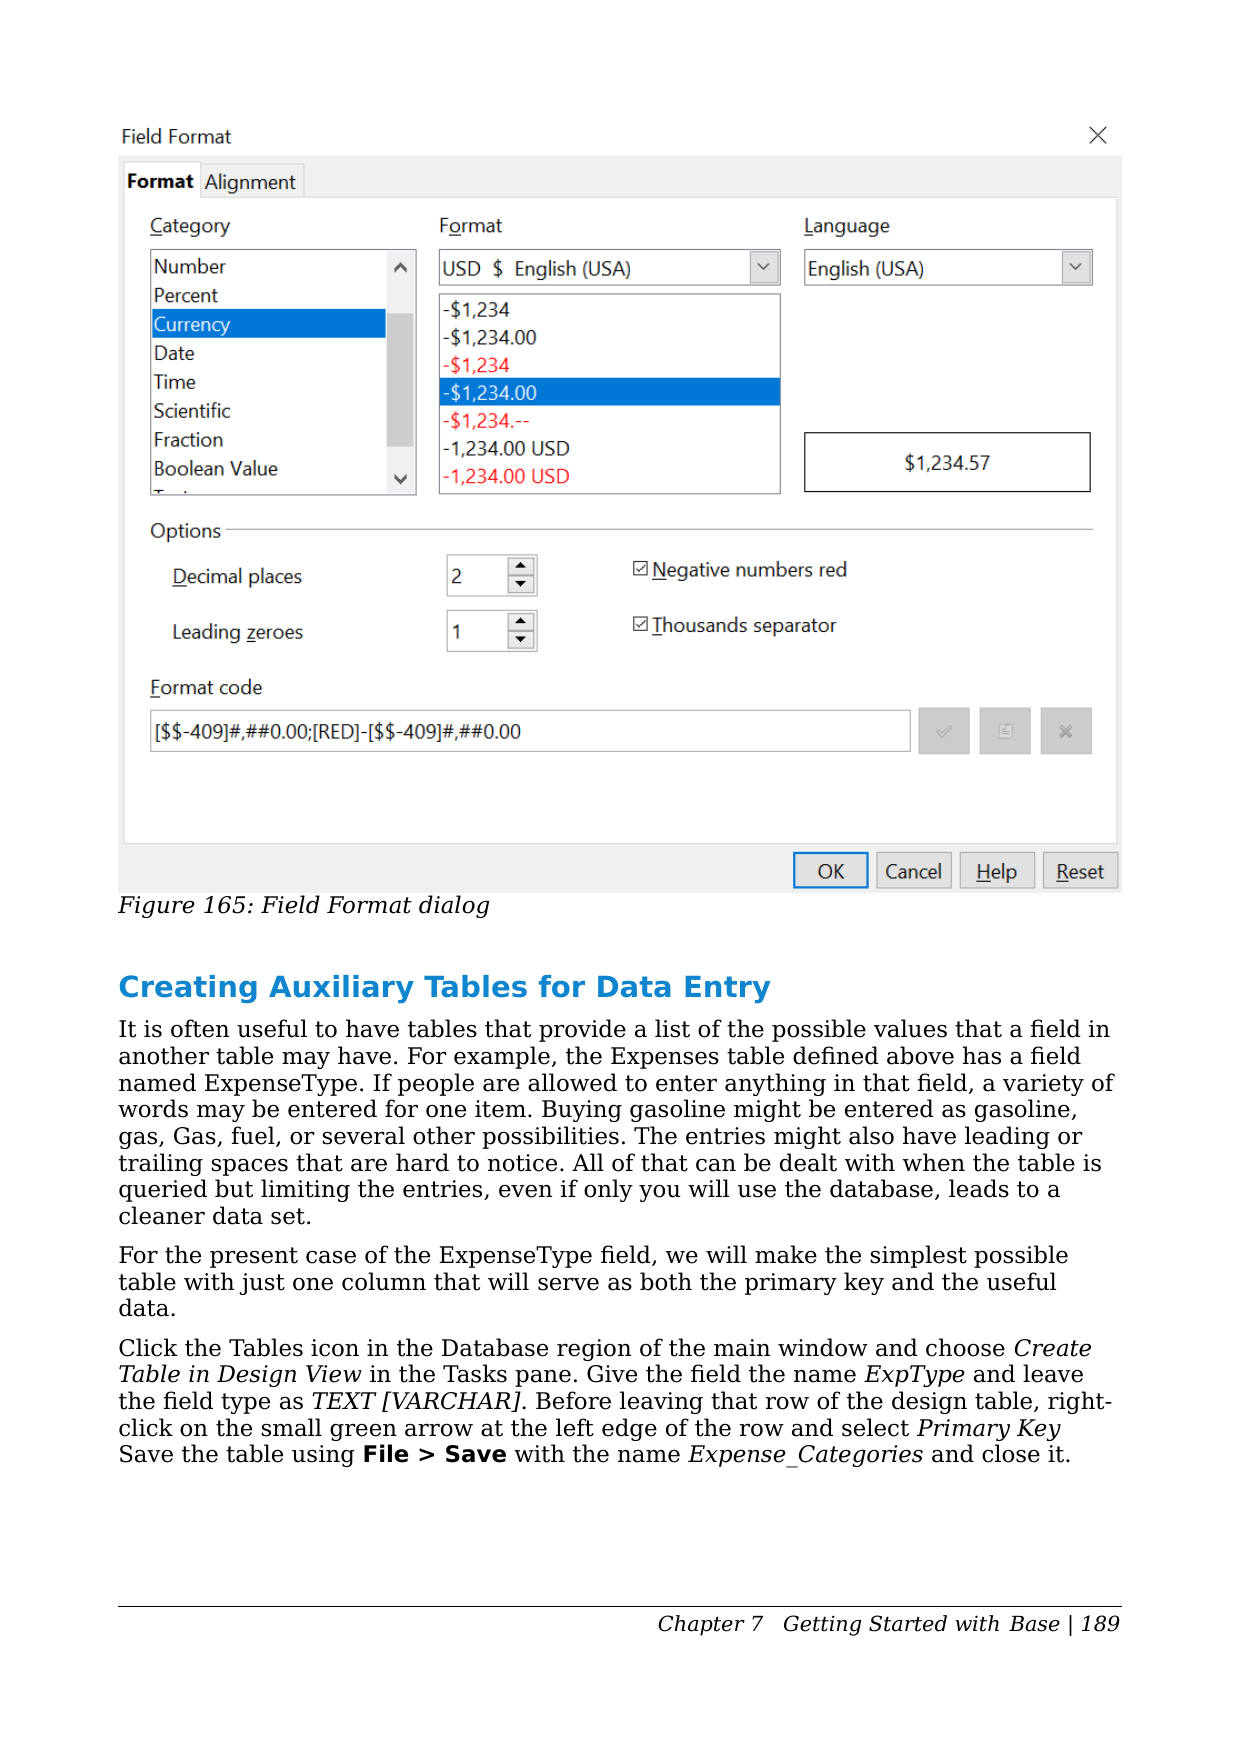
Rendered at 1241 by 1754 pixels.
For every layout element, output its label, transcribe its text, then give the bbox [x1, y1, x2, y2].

text For the present case of the ExpenseType field, we will make the simplest possible table with just one column that will serve as both the primary key and the useful data. [118, 1242, 1122, 1322]
text Figure 6: Field Format dialog [118, 893, 1122, 919]
text Click the Tables icon in the Database region of the main window and choose Create Table in Design View in the Tasks pane. Give the field the name ExpType and leave the field type as TEXT [VARCHAR]. Before leaving that row of the design table, right-click on the small green arrow at the left edge of the row and select Primary Key Save the table using File > Save with the name Expense_Categories and close it. [118, 1335, 1122, 1468]
subtitle Creating Auxiliary Tables for Data Entry [118, 970, 1122, 1004]
text It is often useful to have tables that provide a list of the possible values that a field in another table may have. For example, the Expenses table defined above has a field named ExpenseType. If people are allowed to enter anything in that field, a variety of words may be entered for one item. Buying gasoline might be entered as gasoline, gas, Gas, fuel, or several other possibilities. The entries might also have leading or trailing spaces that are hard to notice. All of that can be dealt with when the table is queried but limiting the entries, even if only you will use the database, leads to a cleaner data set. [118, 1016, 1122, 1230]
picture [118, 118, 1123, 893]
